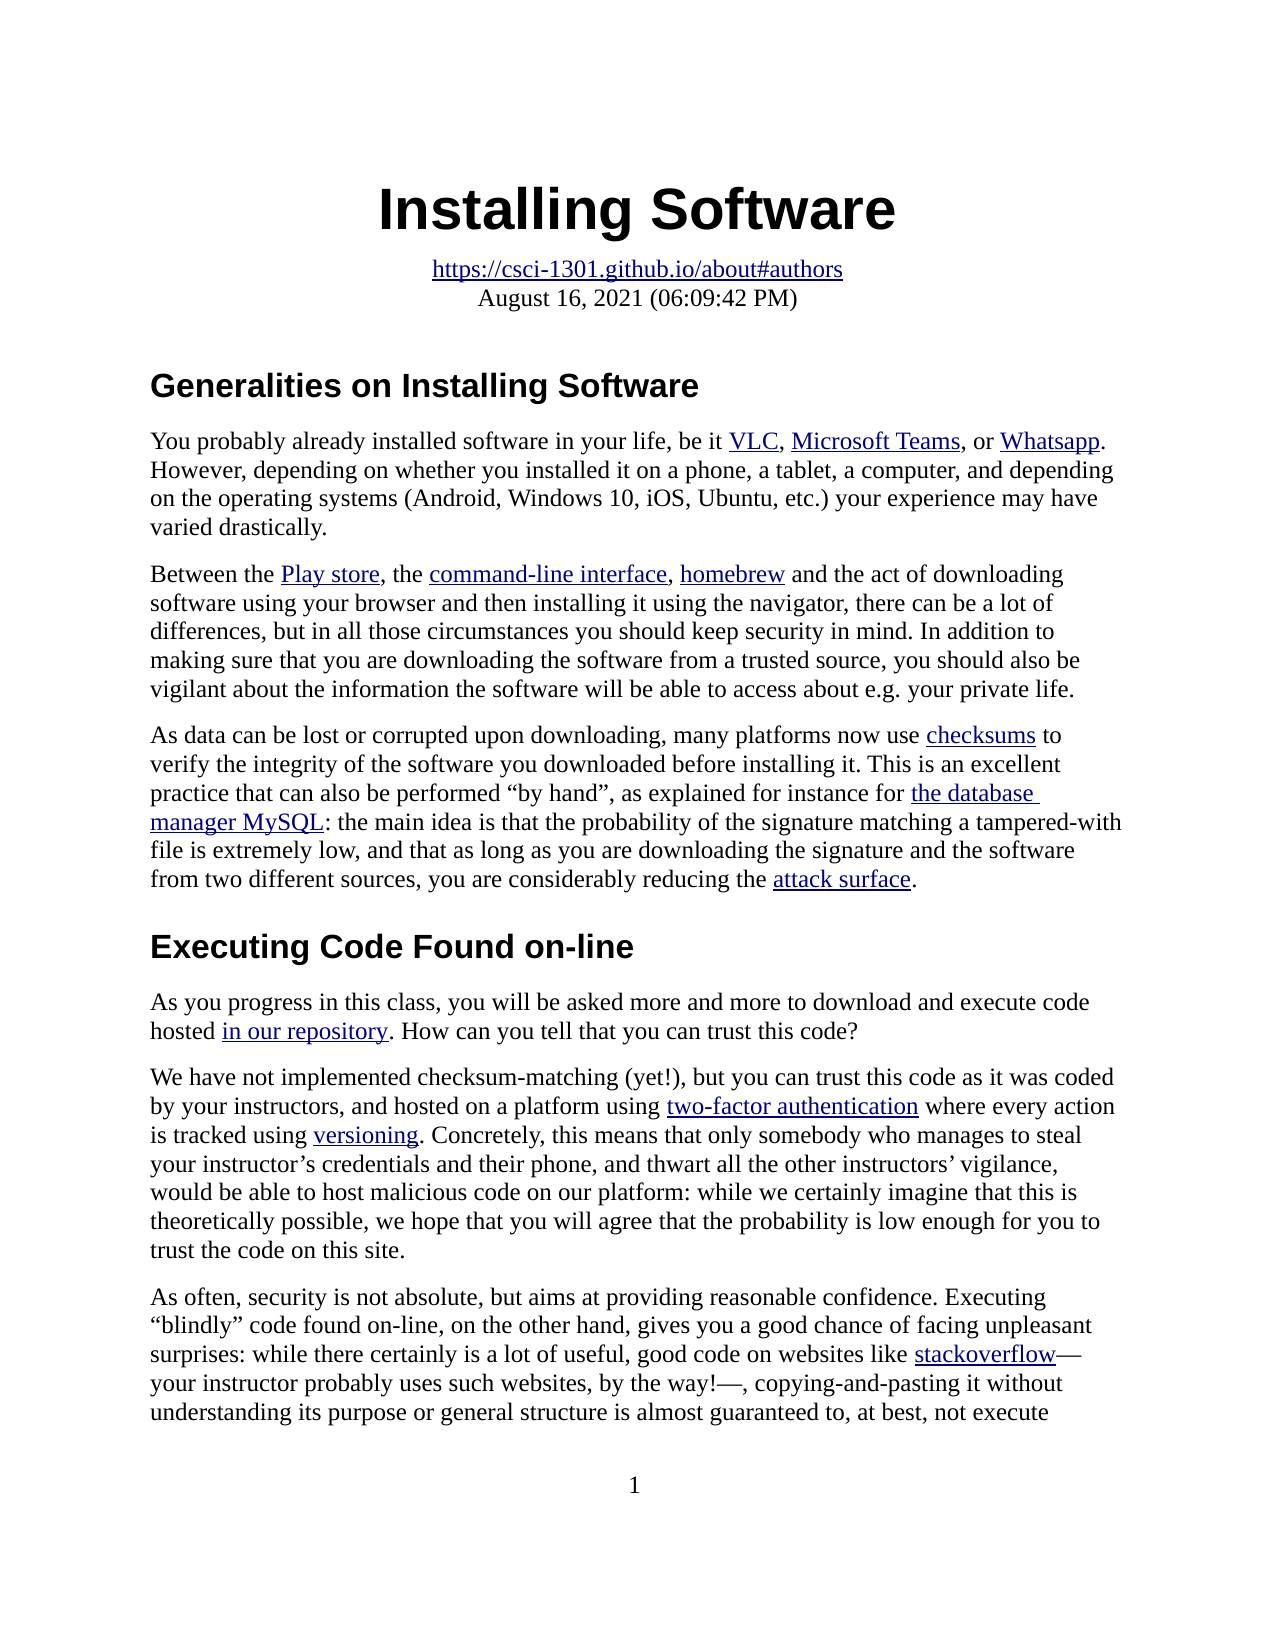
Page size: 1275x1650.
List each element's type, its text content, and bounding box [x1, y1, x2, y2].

text As you progress in this class, you will be asked more and more to download and execute code hosted in our repository. How can you tell that you can trust this code? [150, 987, 1125, 1044]
text We have not implemented checksum-matching (yet!), but you can trust this code as it was coded by your instructors, and hosted on a platform using two-factor authentication where every action is tracked using versioning. Concretely, this means that only somebody who manages to steal your instructor’s credentials and their phone, and thwart all the other instructors’ vigilance, would be able to host malicious code on our platform: while we certainly imagine that this is theoretically possible, we hope that you will agree that the probability is low enough for you to trust the code on this site. [150, 1062, 1125, 1264]
text You probably already installed software in your life, be it VLC, Microsoft Teams, or Whatsapp. However, depending on whether you installed it on a phone, a tablet, a computer, and depending on the operating systems (Android, Windows 10, iOS, Ubuntu, etc.) your experience may have varied drastically. [150, 426, 1125, 541]
text Between the Play store, the command-line interface, homebrew and the act of downloading software using your browser and then installing it using the navigator, there can be a lot of differences, but in all those circumstances you should keep security in mind. In addition to making sure that you are downloading the software from a trusted source, you should also be vigilant about the information the software will be able to access about e.g. your private life. [150, 559, 1125, 703]
text As often, security is not absolute, but aims at providing reasonable confidence. Executing “blindly” code found on-line, on the other hand, gives you a good chance of facing unpleasant surprises: while there certainly is a lot of useful, good code on websites like stackoverflow—your instructor probably uses such websites, by the way!—, copying-and-pasting it without understanding its purpose or general structure is almost guaranteed to, at best, not execute [150, 1282, 1125, 1425]
text As data can be lost or corrupted upon downloading, many platforms now use checksums to verify the integrity of the software you downloaded before installing it. This is an excellent practice that can also be performed “by hand”, as explained for instance for the database manager MySQL: the main idea is that the probability of the signature matching a tampered-with file is extremely low, and that as long as you are downloading the signature and the software from two different sources, you are considerably reducing the attack surface. [150, 721, 1125, 893]
subtitle Generalities on Installing Software [150, 366, 1125, 404]
subtitle Executing Code Found on-line [150, 927, 1125, 966]
title Installing Software [150, 175, 1125, 242]
text August 16, 2021 (06:09:42 PM) [150, 283, 1125, 312]
text https://csci-1301.github.io/about#authors [150, 254, 1125, 283]
